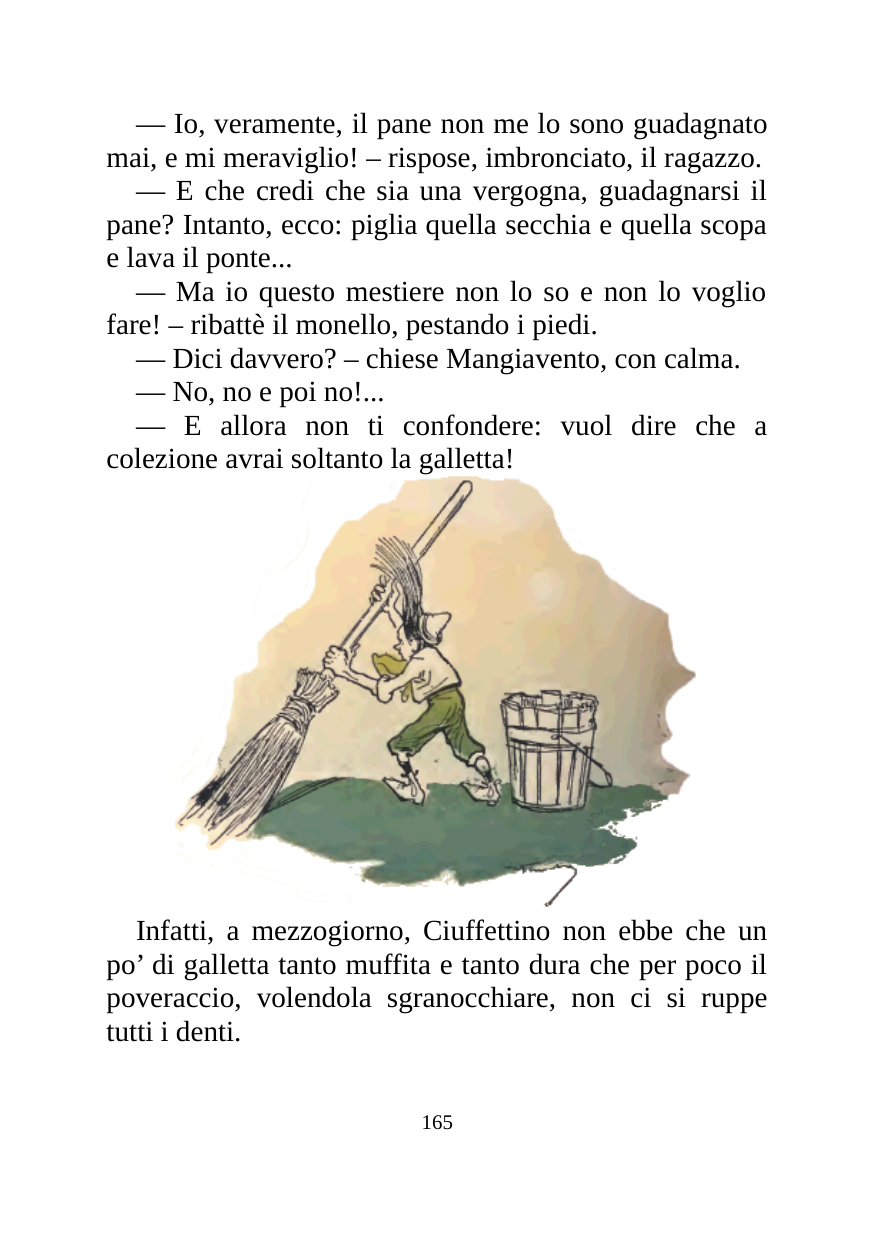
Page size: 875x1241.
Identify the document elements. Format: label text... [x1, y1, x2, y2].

text — E allora non ti confondere: vuol dire che a colezione avrai soltanto la galletta! [106, 408, 768, 475]
text — No, no e poi no!... [106, 374, 768, 408]
text — Ma io questo mestiere non lo so e non lo voglio fare! – ribattè il monello, pestando i piedi. [106, 274, 768, 341]
text — Dici davvero? – chiese Mangiavento, con calma. [106, 341, 768, 374]
text Infatti, a mezzogiorno, Ciuffettino non ebbe che un po’ di galletta tanto muffita e tanto dura che per poco il poveraccio, volendola sgranocchiare, non ci si ruppe tutti i denti. [106, 914, 768, 1048]
text — E che credi che sia una vergogna, guadagnarsi il pane? Intanto, ecco: piglia quella secchia e quella scopa e lava il ponte... [106, 173, 768, 274]
picture [171, 475, 703, 914]
text — Io, veramente, il pane non me lo sono guadagnato mai, e mi meraviglio! – rispose, imbronciato, il ragazzo. [106, 106, 768, 173]
